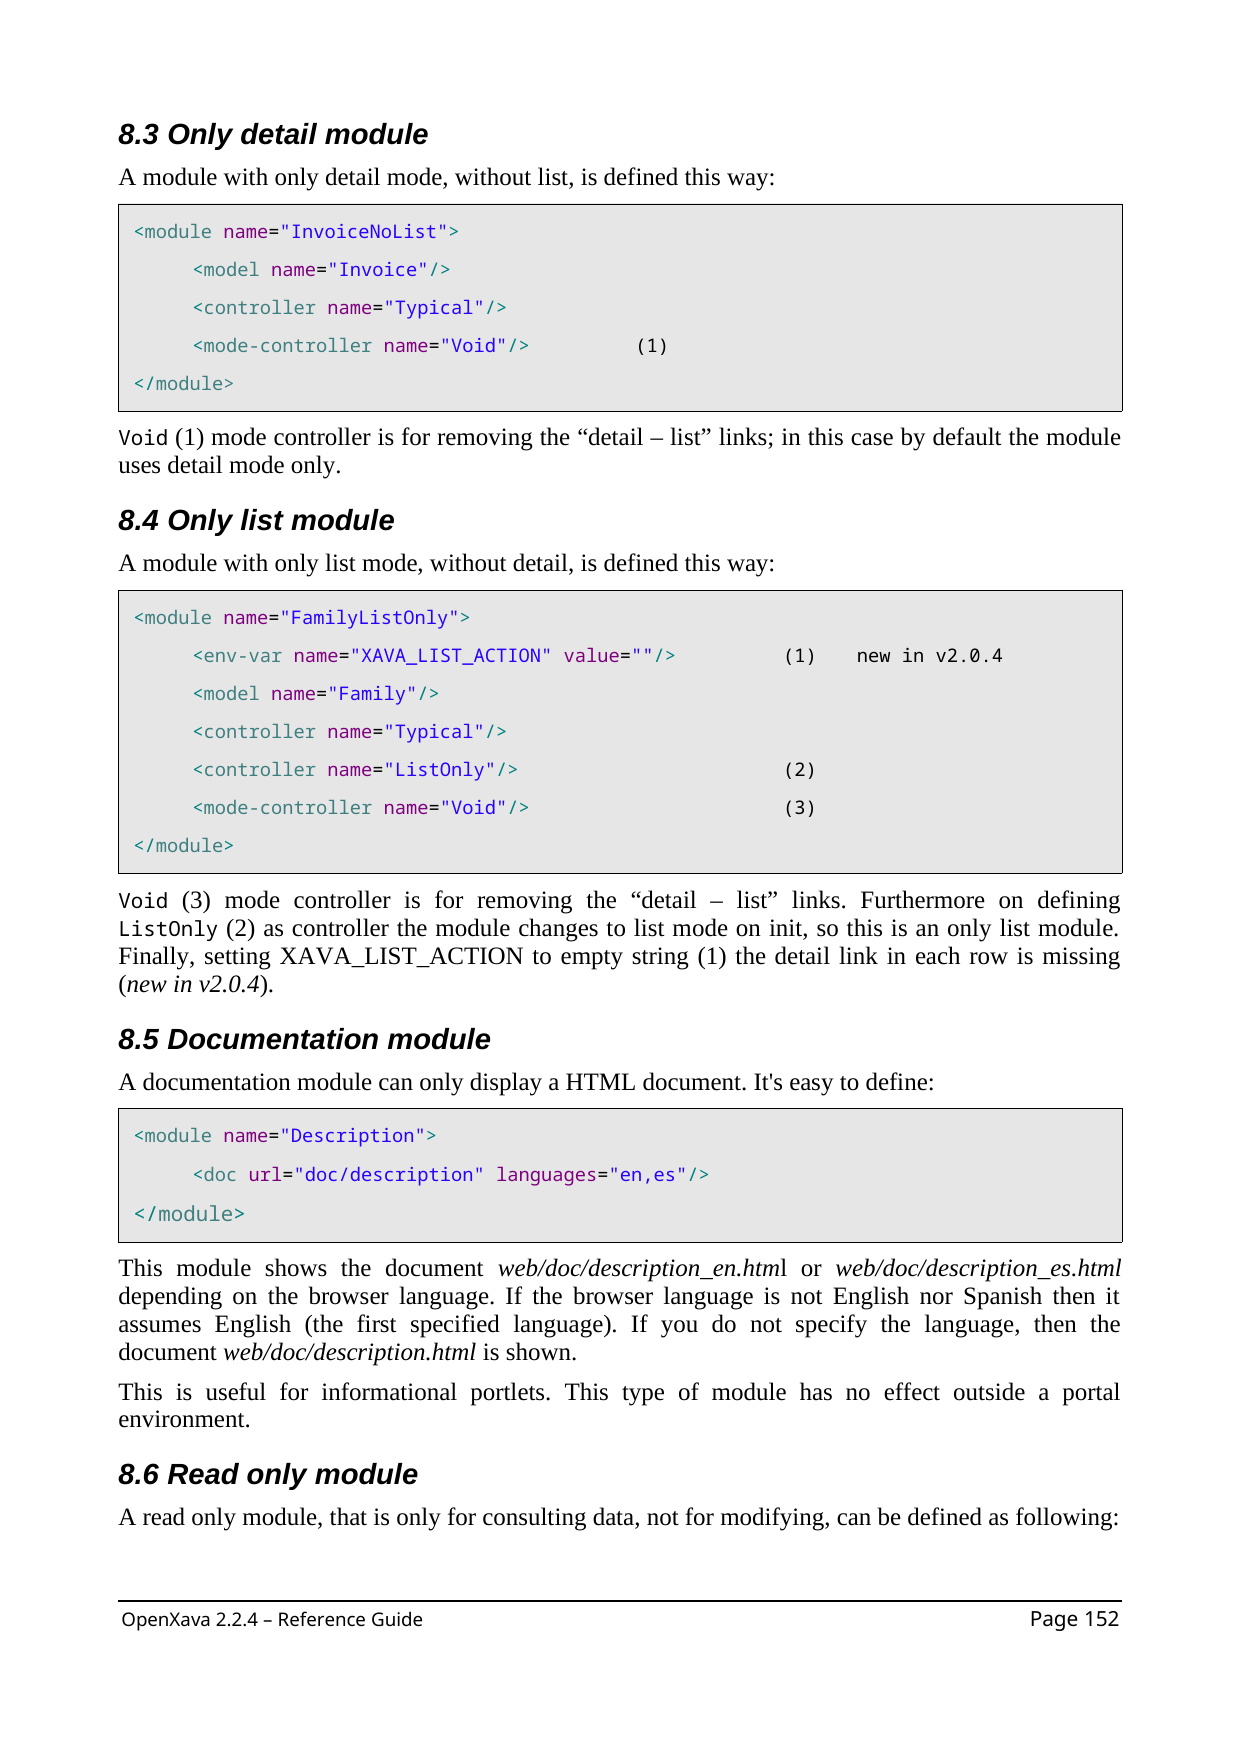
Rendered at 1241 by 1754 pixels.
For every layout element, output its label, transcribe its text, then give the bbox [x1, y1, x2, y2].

text Void (1) mode controller is for removing the “detail – list” links; in this case by default the module uses detail mode only. [118, 423, 1122, 479]
text This module shows the document web/doc/description_en.html or web/doc/description_es.html depending on the browser language. If the browser language is not English nor Spanish then it assumes English (the first specified language). If you do not specify the language, then the document web/doc/description.html is shown. [118, 1254, 1122, 1365]
text </module> [119, 356, 1122, 411]
text <controller name="ListOnly"/> (2) [119, 742, 1122, 780]
subtitle Only list module [118, 504, 1122, 537]
text <module name="InvoiceNoList"> [119, 205, 1122, 242]
text A documentation module can only display a HTML document. It's easy to define: [118, 1068, 1122, 1096]
text <controller name="Typical"/> [119, 704, 1122, 742]
text <mode-controller name="Void"/> (1) [119, 318, 1122, 356]
text <controller name="Typical"/> [119, 279, 1122, 318]
text <env-var name="XAVA_LIST_ACTION" value=""/> (1) new in v2.0.4 [119, 628, 1122, 666]
text A read only module, that is only for consulting data, not for modifying, can be defined as following: [118, 1503, 1122, 1531]
text A module with only detail mode, without list, is defined this way: [118, 163, 1122, 191]
text A module with only list mode, without detail, is defined this way: [118, 549, 1122, 577]
text <doc url="doc/description" languages="en,es"/> [119, 1146, 1122, 1184]
text <model name="Family"/> [119, 666, 1122, 704]
text This is useful for informational portlets. This type of module has no effect outside a portal environment. [118, 1378, 1122, 1433]
text Void (3) mode controller is for removing the “detail – list” links. Furthermore on defining ListOnly (2) as controller the module changes to list mode on init, so this is an only list module. Finally, setting XAVA_LIST_ACTION to empty string (1) the detail link in each row is missing (new in v2.0.4). [118, 886, 1122, 998]
text <model name="Invoice"/> [119, 242, 1122, 279]
subtitle Documentation module [118, 1023, 1122, 1055]
text <mode-controller name="Void"/> (3) [119, 780, 1122, 818]
text </module> [119, 1184, 1122, 1242]
text <module name="Description"> [119, 1109, 1122, 1146]
subtitle Only detail module [118, 118, 1122, 151]
text </module> [119, 818, 1122, 873]
text <module name="FamilyListOnly"> [119, 591, 1122, 628]
subtitle Read only module [118, 1458, 1122, 1491]
